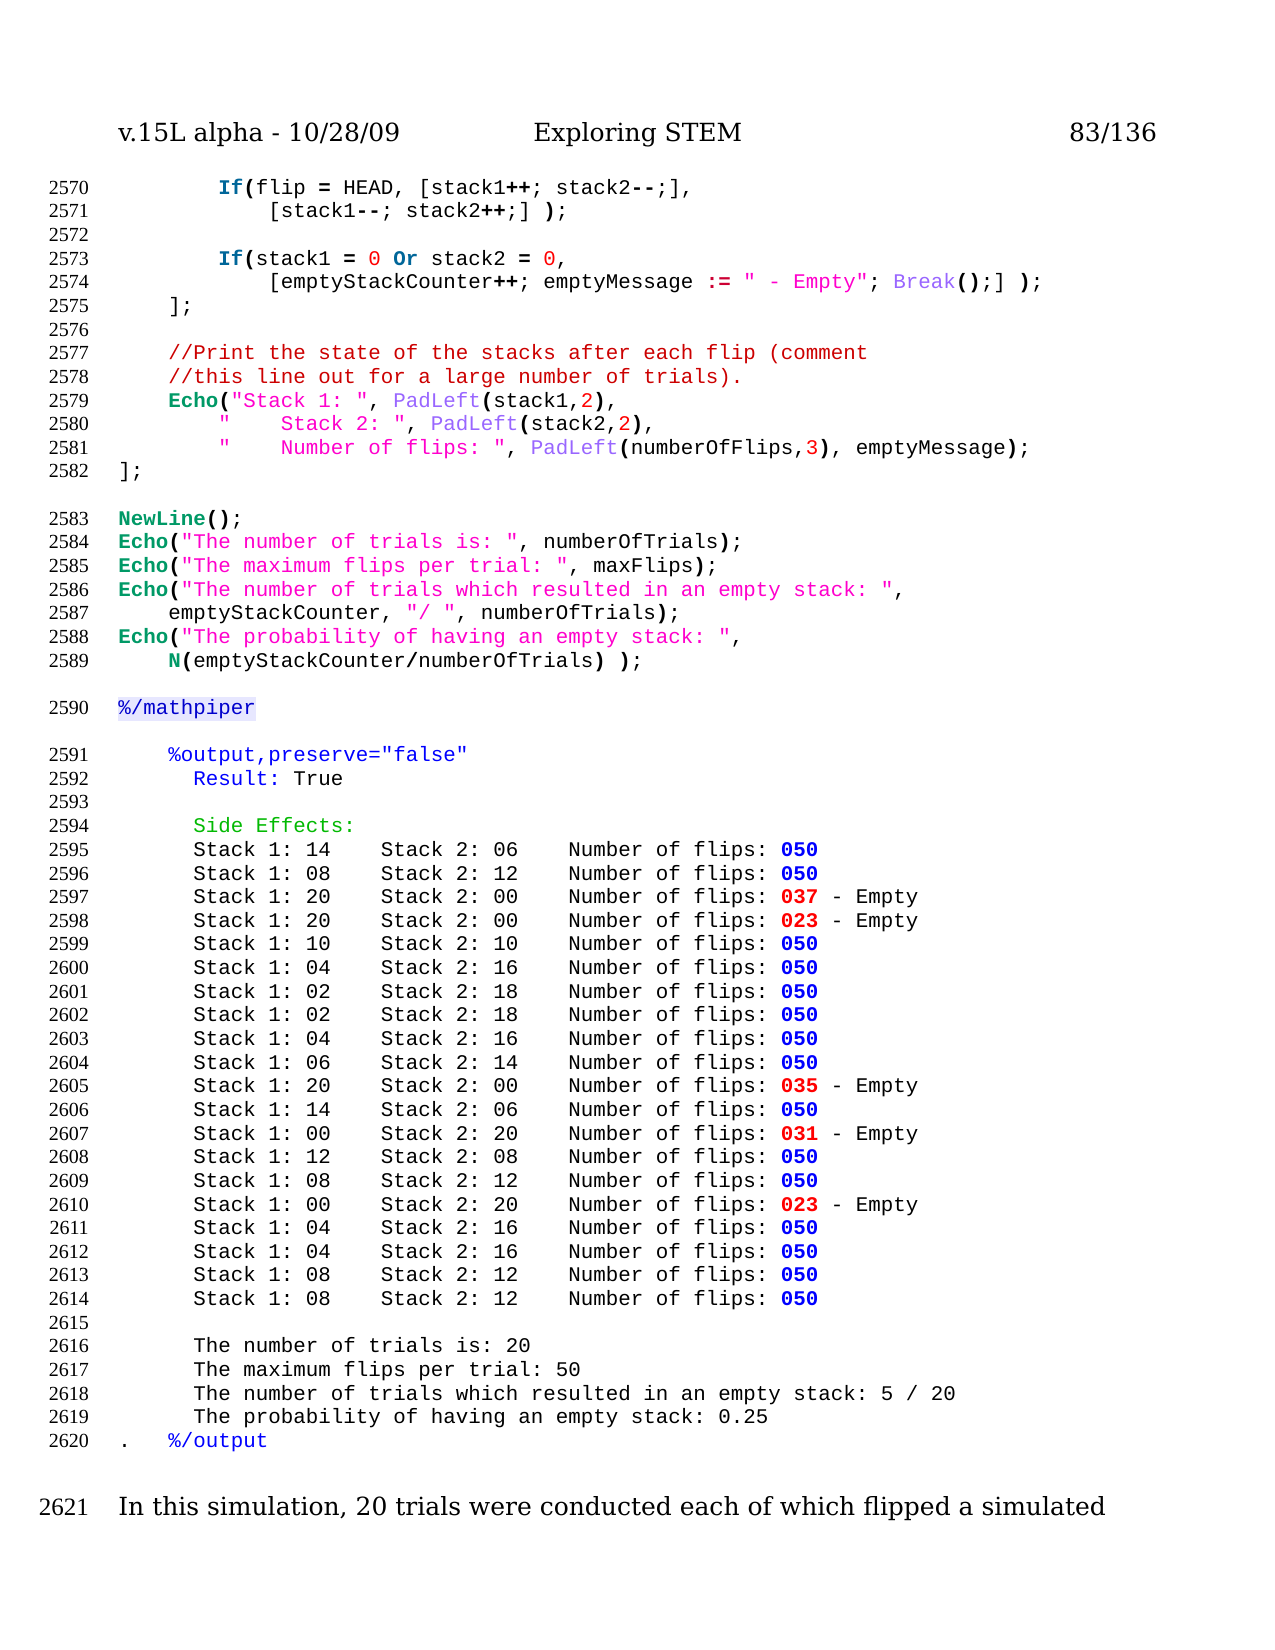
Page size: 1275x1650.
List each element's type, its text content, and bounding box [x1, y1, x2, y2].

text emptyStackCounter, "/ ", numberOfTrials); [118, 602, 1157, 626]
text Stack 1: 04 Stack 2: 16 Number of flips: 050 [118, 1028, 1157, 1052]
text " Number of flips: ", PadLeft(numberOfFlips,3), emptyMessage); [118, 437, 1157, 461]
text Echo("The probability of having an empty stack: ", [118, 626, 1157, 650]
text Echo("The maximum flips per trial: ", maxFlips); [118, 555, 1157, 579]
text Stack 1: 20 Stack 2: 00 Number of flips: 037 - Empty [118, 886, 1157, 910]
text Stack 1: 02 Stack 2: 18 Number of flips: 050 [118, 1004, 1157, 1028]
text In this simulation, 20 trials were conducted each of which flipped a simulated [118, 1492, 1157, 1521]
text If(flip = HEAD, [stack1++; stack2--;], [118, 177, 1157, 200]
text Stack 1: 04 Stack 2: 16 Number of flips: 050 [118, 1217, 1157, 1241]
text %/mathpiper [118, 697, 1157, 721]
text Stack 1: 04 Stack 2: 16 Number of flips: 050 [118, 1241, 1157, 1264]
text The number of trials which resulted in an empty stack: 5 / 20 [118, 1383, 1157, 1406]
text N(emptyStackCounter/numberOfTrials) ); [118, 650, 1157, 673]
text Stack 1: 08 Stack 2: 12 Number of flips: 050 [118, 1264, 1157, 1288]
text Stack 1: 06 Stack 2: 14 Number of flips: 050 [118, 1052, 1157, 1075]
text Echo("Stack 1: ", PadLeft(stack1,2), [118, 389, 1157, 413]
text NewLine(); [118, 508, 1157, 531]
text Stack 1: 14 Stack 2: 06 Number of flips: 050 [118, 1099, 1157, 1123]
text [stack1--; stack2++;] ); [118, 200, 1157, 224]
text Echo("The number of trials which resulted in an empty stack: ", [118, 579, 1157, 602]
text Stack 1: 20 Stack 2: 00 Number of flips: 035 - Empty [118, 1075, 1157, 1099]
text The probability of having an empty stack: 0.25 [118, 1406, 1157, 1430]
text %output,preserve="false" [118, 744, 1157, 768]
text Side Effects: [118, 815, 1157, 839]
text ]; [118, 295, 1157, 319]
text Stack 1: 14 Stack 2: 06 Number of flips: 050 [118, 839, 1157, 862]
text . %/output [118, 1430, 1157, 1454]
text " Stack 2: ", PadLeft(stack2,2), [118, 413, 1157, 437]
text If(stack1 = 0 Or stack2 = 0, [118, 248, 1157, 271]
text Stack 1: 10 Stack 2: 10 Number of flips: 050 [118, 933, 1157, 957]
text Echo("The number of trials is: ", numberOfTrials); [118, 531, 1157, 555]
text Stack 1: 20 Stack 2: 00 Number of flips: 023 - Empty [118, 910, 1157, 933]
text ]; [118, 461, 1157, 484]
text Stack 1: 08 Stack 2: 12 Number of flips: 050 [118, 1288, 1157, 1312]
text Stack 1: 12 Stack 2: 08 Number of flips: 050 [118, 1146, 1157, 1170]
text Stack 1: 08 Stack 2: 12 Number of flips: 050 [118, 1170, 1157, 1193]
text Stack 1: 00 Stack 2: 20 Number of flips: 031 - Empty [118, 1123, 1157, 1146]
text Stack 1: 02 Stack 2: 18 Number of flips: 050 [118, 981, 1157, 1004]
text The maximum flips per trial: 50 [118, 1359, 1157, 1383]
text Stack 1: 08 Stack 2: 12 Number of flips: 050 [118, 862, 1157, 886]
text //this line out for a large number of trials). [118, 366, 1157, 389]
text Stack 1: 00 Stack 2: 20 Number of flips: 023 - Empty [118, 1193, 1157, 1217]
text //Print the state of the stacks after each flip (comment [118, 342, 1157, 366]
text The number of trials is: 20 [118, 1335, 1157, 1359]
text [emptyStackCounter++; emptyMessage := " - Empty"; Break();] ); [118, 271, 1157, 295]
text Stack 1: 04 Stack 2: 16 Number of flips: 050 [118, 957, 1157, 981]
text Result: True [118, 768, 1157, 792]
